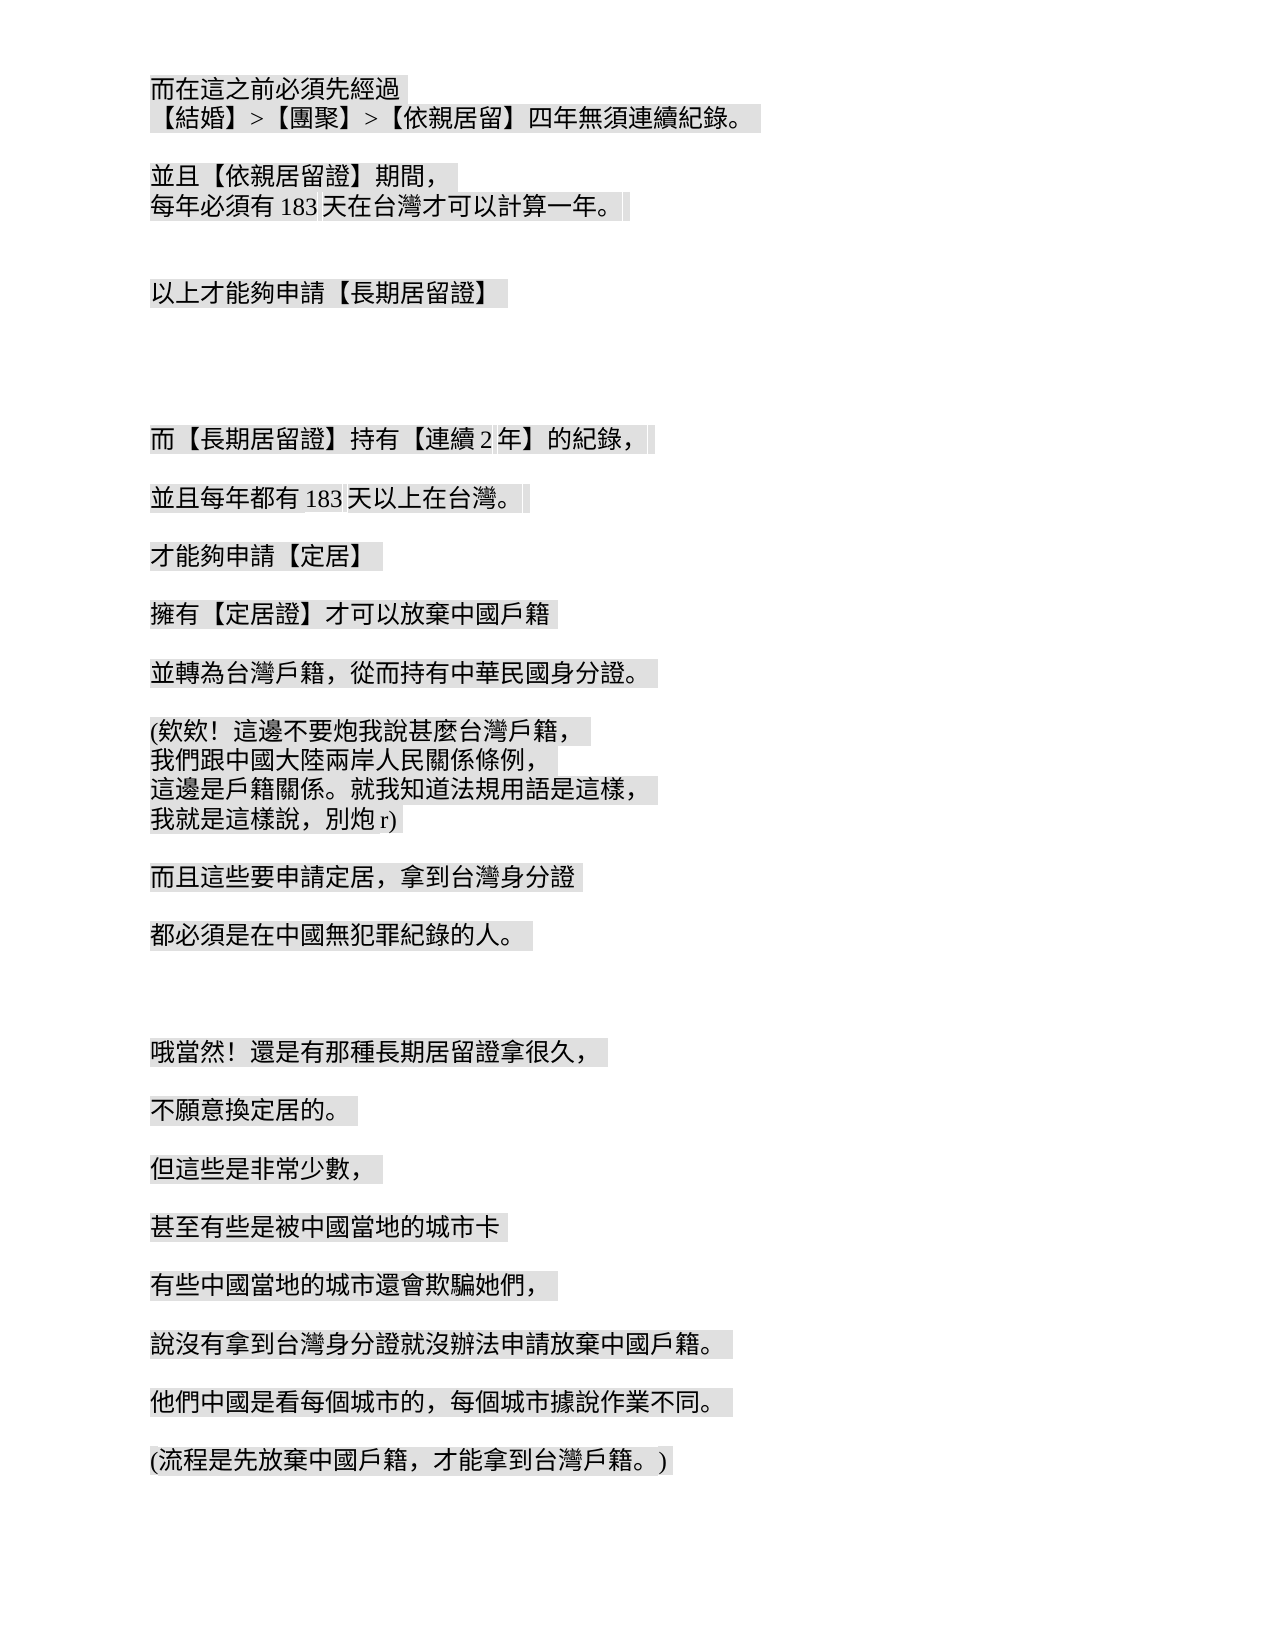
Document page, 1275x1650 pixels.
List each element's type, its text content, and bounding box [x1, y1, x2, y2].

text 而在這之前必須先經過 【結婚】>【團聚】>【依親居留】四年無須連續紀錄。 並且【依親居留證】期間， 每年必須有183天在台灣才可以計算一年。 以上才能夠申請【長期居留證】 而【長期居留證】持有【連續2年】的紀錄， 並且每年都有183天以上在台灣。 才能夠申請【定居】 擁有【定居證】才可以放棄中國戶籍 並轉為台灣戶籍，從而持有中華民國身分證。 (欸欸！這邊不要炮我說甚麼台灣戶籍， 我們跟中國大陸兩岸人民關係條例， 這邊是戶籍關係。就我知道法規用語是這樣， 我就是這樣說，別炮r) 而且這些要申請定居，拿到台灣身分證 都必須是在中國無犯罪紀錄的人。 哦當然！還是有那種長期居留證拿很久， 不願意換定居的。 但這些是非常少數， 甚至有些是被中國當地的城市卡 有些中國當地的城市還會欺騙她們， 說沒有拿到台灣身分證就沒辦法申請放棄中國戶籍。 他們中國是看每個城市的，每個城市據說作業不同。 (流程是先放棄中國戶籍，才能拿到台灣戶籍。) [150, 75, 1125, 1563]
